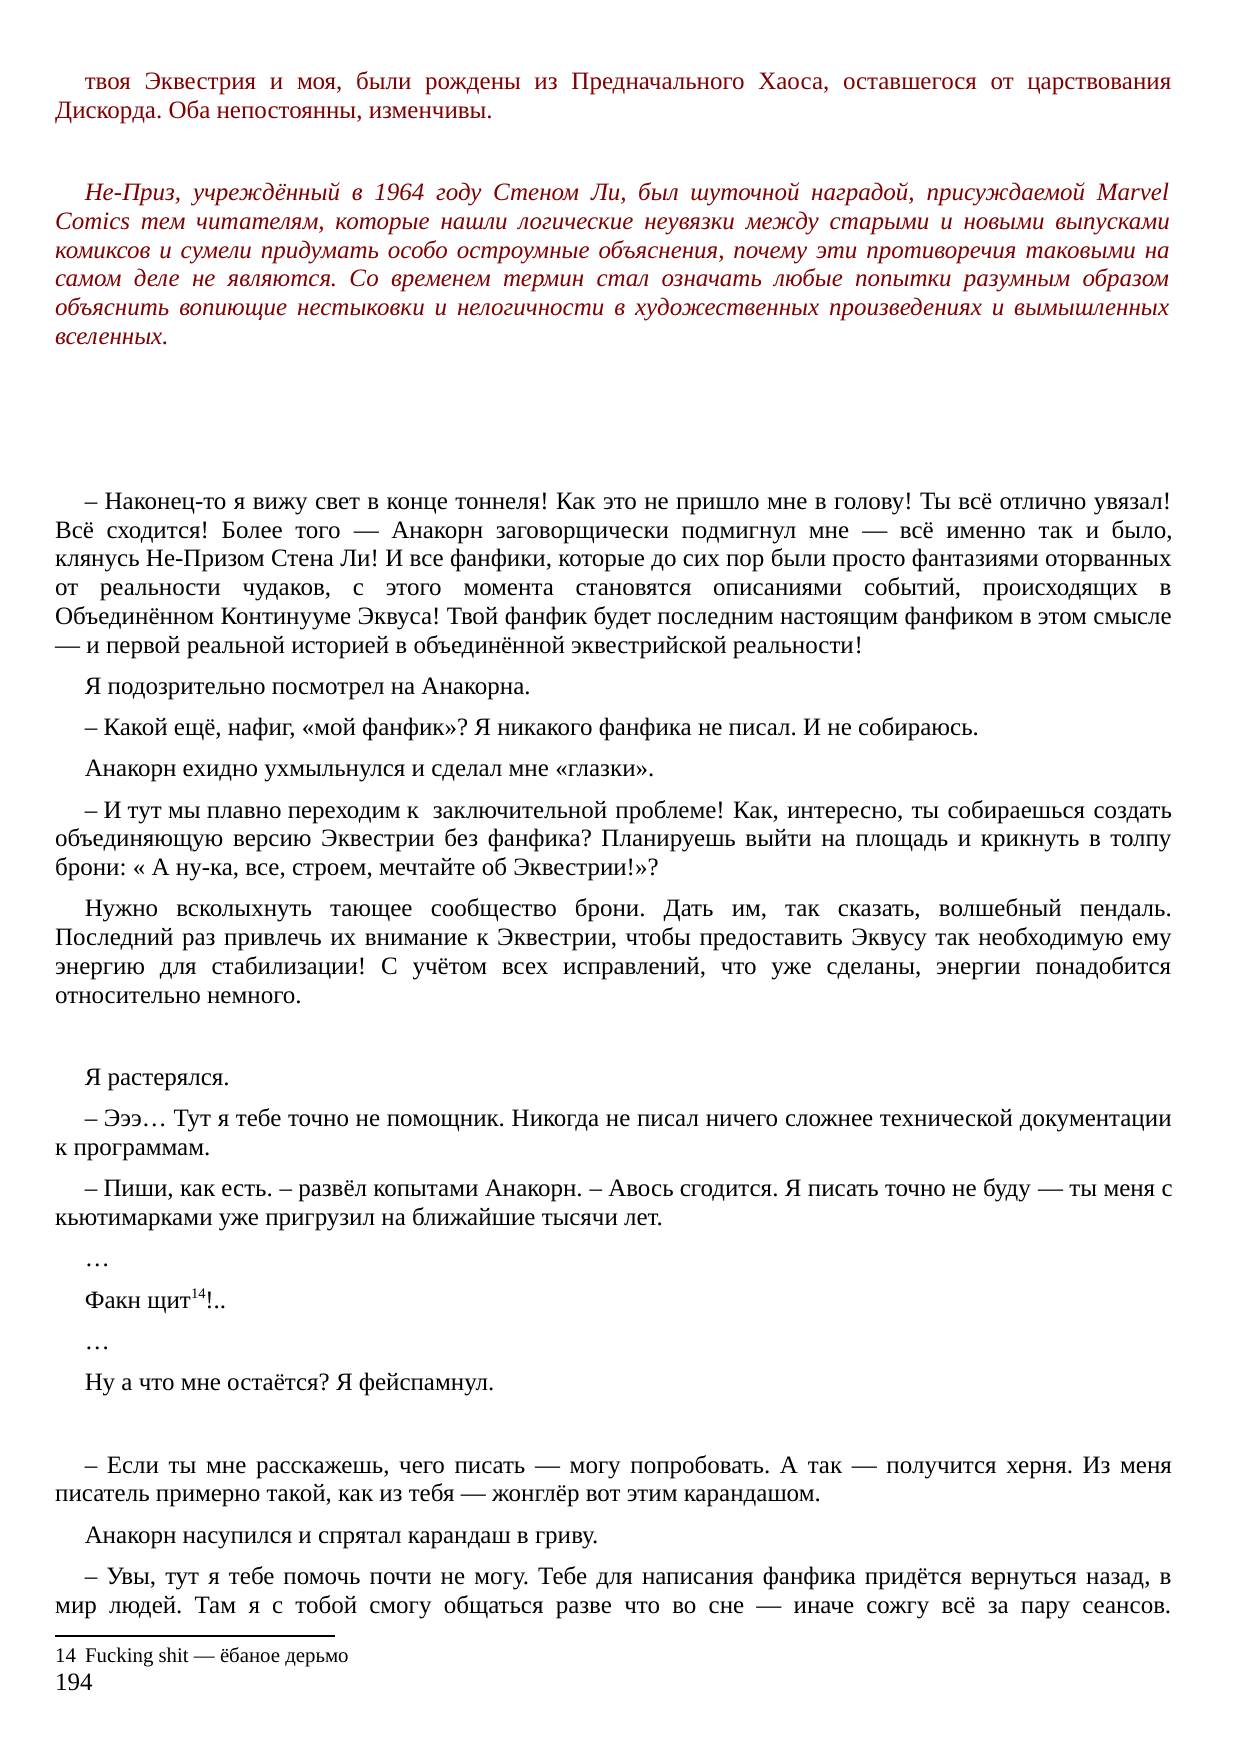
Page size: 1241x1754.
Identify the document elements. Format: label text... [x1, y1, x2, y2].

text Анакорн ехидно ухмыльнулся и сделал мне «глазки». [55, 753, 1173, 782]
text – Пиши, как есть. – развёл копытами Анакорн. – Авось сгодится. Я писать точно не буду — ты меня с кьютимарками уже пригрузил на ближайшие тысячи лет. [55, 1173, 1173, 1231]
text твоя Эквестрия и моя, были рождены из Предначального Хаоса, оставшегося от царствования Дискорда. Оба непостоянны, изменчивы. [55, 66, 1173, 123]
text Нужно всколыхнуть тающее сообщество брони. Дать им, так сказать, волшебный пендаль. Последний раз привлечь их внимание к Эквестрии, чтобы предоставить Эквусу так необходимую ему энергию для стабилизации! С учётом всех исправлений, что уже сделаны, энергии понадобится относительно немного. [55, 893, 1173, 1008]
text Ну а что мне остаётся? Я фейспамнул. [55, 1367, 1173, 1396]
text Не-Приз, учреждённый в 1964 году Стеном Ли, был шуточной наградой, присуждаемой Marvel Comics тем читателям, которые нашли логические неувязки между старыми и новыми выпусками комиксов и сумели придумать особо остроумные объяснения, почему эти противоречия таковыми на самом деле не являются. Со временем термин стал означать любые попытки разумным образом объяснить вопиющие нестыковки и нелогичности в художественных произведениях и вымышленных вселенных. [55, 177, 1173, 350]
text Факн щит!.. [55, 1285, 1173, 1313]
text … [55, 1243, 1173, 1272]
text … [55, 1326, 1173, 1355]
text Fucking shit — ёбаное дерьмо [55, 1642, 1173, 1667]
text Анакорн насупился и спрятал карандаш в гриву. [55, 1520, 1173, 1548]
text – Если ты мне расскажешь, чего писать — могу попробовать. А так — получится херня. Из меня писатель примерно такой, как из тебя — жонглёр вот этим карандашом. [55, 1450, 1173, 1507]
text Я растерялся. [55, 1062, 1173, 1091]
text – Эээ… Тут я тебе точно не помощник. Никогда не писал ничего сложнее технической документации к программам. [55, 1103, 1173, 1161]
text Я подозрительно посмотрел на Анакорна. [55, 671, 1173, 700]
text – Какой ещё, нафиг, «мой фанфик»? Я никакого фанфика не писал. И не собираюсь. [55, 712, 1173, 741]
text – Увы, тут я тебе помочь почти не могу. Тебе для написания фанфика придётся вернуться назад, в мир людей. Там я с тобой смогу общаться разве что во сне — иначе сожгу всё за пару сеансов. [55, 1561, 1173, 1618]
text – Наконец-то я вижу свет в конце тоннеля! Как это не пришло мне в голову! Ты всё отлично увязал! Всё сходится! Более того — Анакорн заговорщически подмигнул мне — всё именно так и было, клянусь Не-Призом Стена Ли! И все фанфики, которые до сих пор были просто фантазиями оторванных от реальности чудаков, с этого момента становятся описаниями событий, происходящих в Объединённом Континууме Эквуса! Твой фанфик будет последним настоящим фанфиком в этом смысле — и первой реальной историей в объединённой эквестрийской реальности! [55, 486, 1173, 658]
text – И тут мы плавно переходим к заключительной проблеме! Как, интересно, ты собираешься создать объединяющую версию Эквестрии без фанфика? Планируешь выйти на площадь и крикнуть в толпу брони: « А ну-ка, все, строем, мечтайте об Эквестрии!»? [55, 795, 1173, 881]
